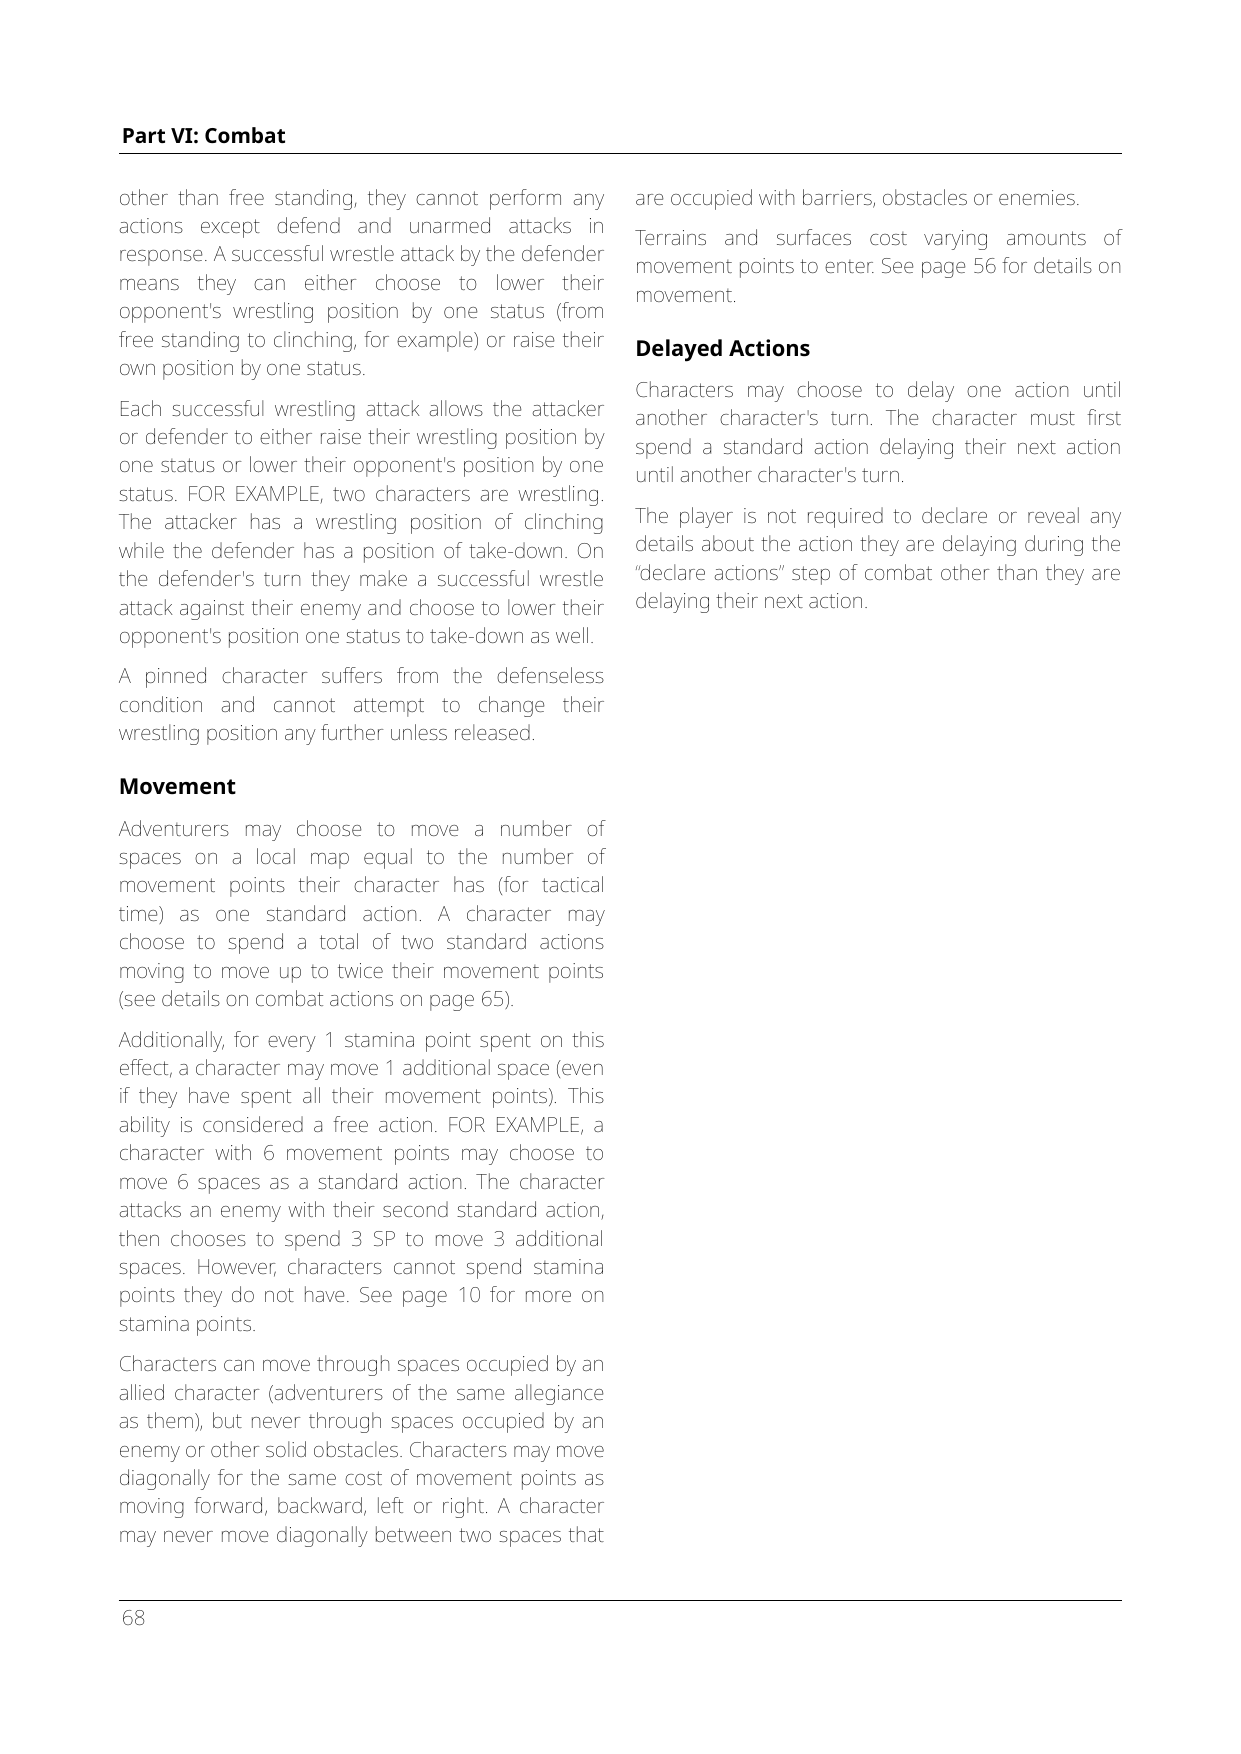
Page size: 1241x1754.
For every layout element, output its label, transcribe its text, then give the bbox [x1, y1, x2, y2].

text other than free standing, they cannot perform any actions except defend and unarmed attacks in response. A successful wrestle attack by the defender means they can either choose to lower their opponent's wrestling position by one status (from free standing to clinching, for example) or raise their own position by one status. [118, 183, 605, 382]
text A pinned character suffers from the defenseless condition and cannot attempt to change their wrestling position any further unless released. [118, 662, 605, 747]
text The player is not required to declare or reveal any details about the action they are delaying during the “declare actions” step of combat other than they are delaying their next action. [635, 501, 1122, 614]
subtitle Movement [118, 771, 605, 801]
text Each successful wrestling attack allows the attacker or defender to either raise their wrestling position by one status or lower their opponent's position by one status. FOR EXAMPLE, two characters are wrestling. The attacker has a wrestling position of clinching while the defender has a position of take-down. On the defender's turn they make a successful wrestle attack against their enemy and choose to lower their opponent's position one status to take-down as well. [118, 394, 605, 649]
text Characters can move through spaces occupied by an allied character (adventurers of the same allegiance as them), but never through spaces occupied by an enemy or other solid obstacles. Characters may move diagonally for the same cost of movement points as moving forward, backward, left or right. A character may never move diagonally between two spaces that [118, 1349, 605, 1548]
text Terrains and surfaces cost varying amounts of movement points to enter. See page 38 for details on movement. [635, 223, 1122, 308]
text Characters may choose to delay one action until another character's turn. The character must first spend a standard action delaying their next action until another character's turn. [635, 375, 1122, 489]
subtitle Delayed Actions [635, 333, 1122, 363]
text Additionally, for every 1 stamina point spent on this effect, a character may move 1 additional space (even if they have spent all their movement points). This ability is considered a free action. FOR EXAMPLE, a character with 6 movement points may choose to move 6 spaces as a standard action. The character attacks an enemy with their second standard action, then chooses to spend 3 SP to move 3 additional spaces. However, characters cannot spend stamina points they do not have. See page 7 for more on stamina points. [118, 1025, 605, 1337]
text Adventurers may choose to move a number of spaces on a local map equal to the number of movement points their character has (for tactical time) as one standard action. A character may choose to spend a total of two standard actions moving to move up to twice their movement points (see details on combat actions on page 64). [118, 814, 605, 1013]
text are occupied with barriers, obstacles or enemies. [635, 183, 1122, 211]
